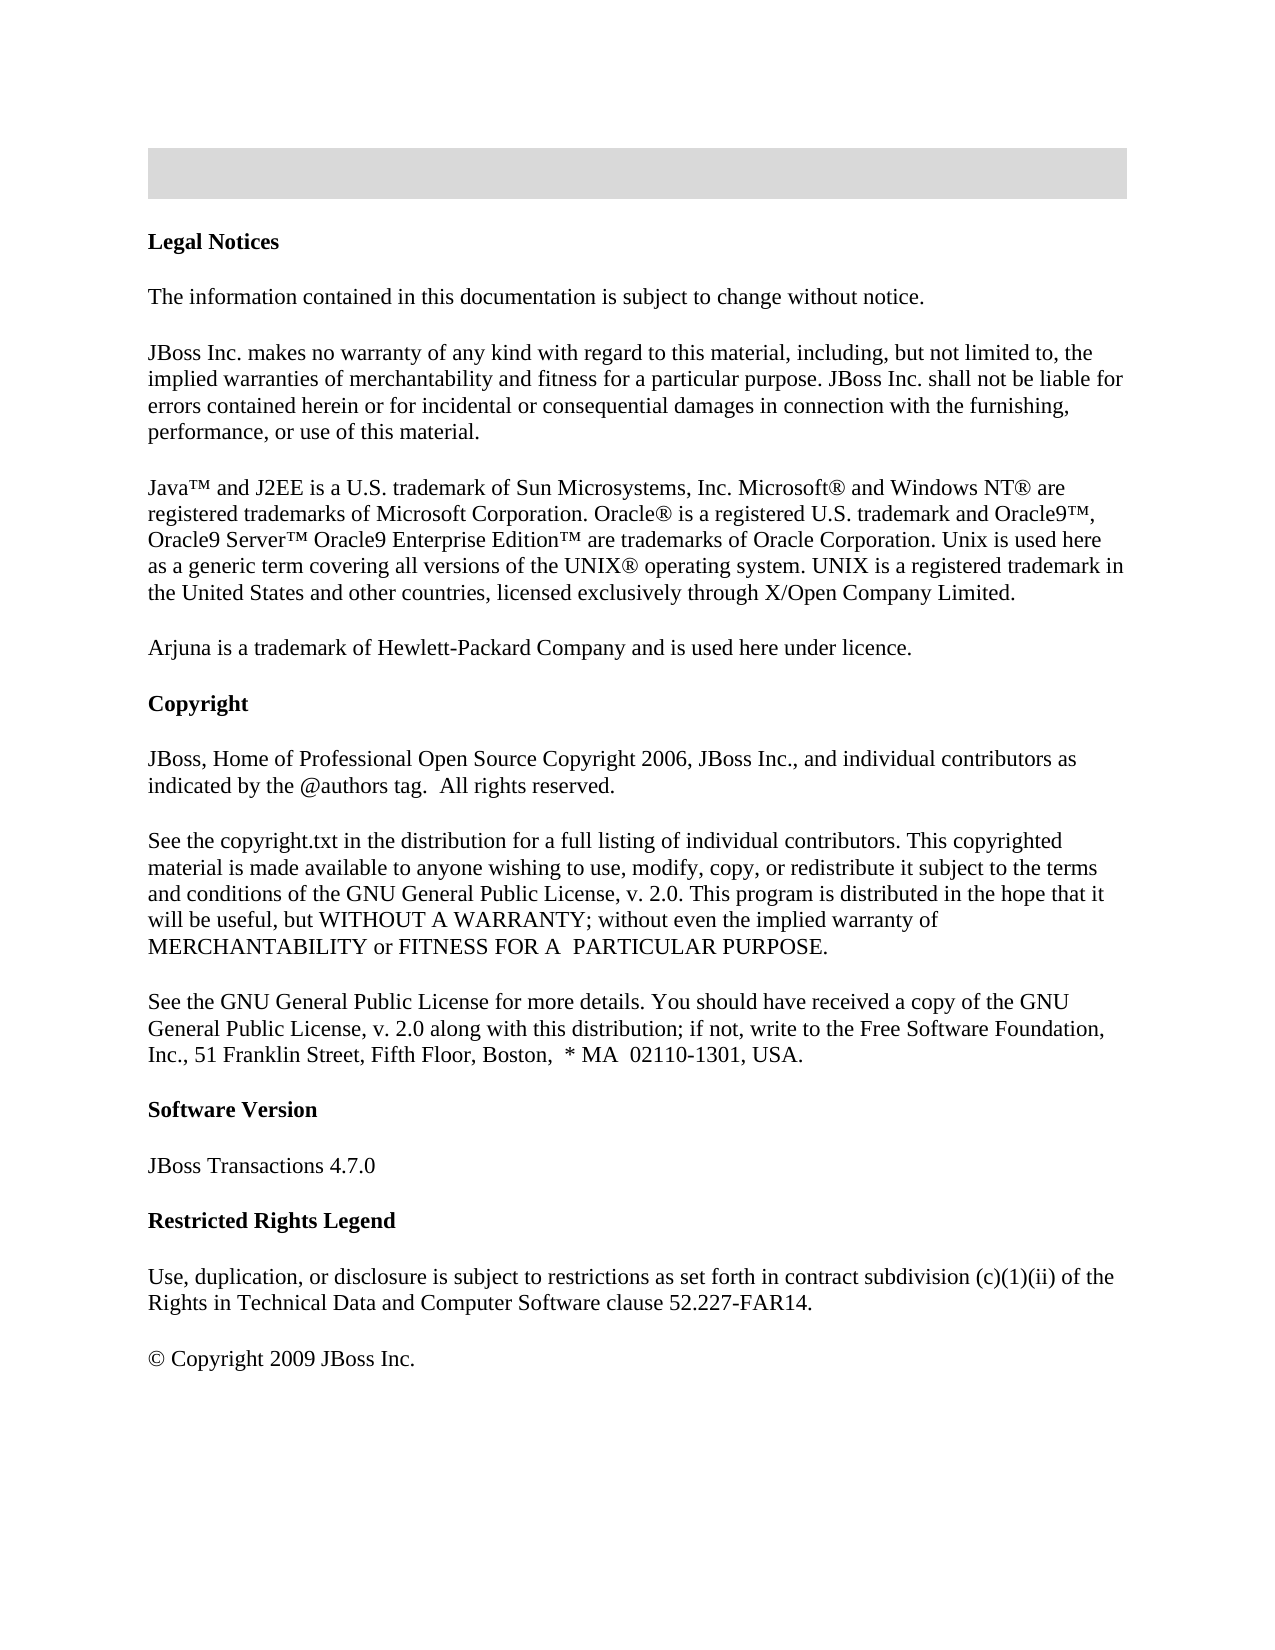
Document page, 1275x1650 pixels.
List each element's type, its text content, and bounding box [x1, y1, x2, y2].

text JBoss Transactions 4.7.0 [148, 1152, 1127, 1178]
text © Copyright 2009 JBoss Inc. [148, 1345, 1127, 1371]
text Use, duplication, or disclosure is subject to restrictions as set forth in contract subdivision (c)(1)(ii) of the Rights in Technical Data and Computer Software clause 52.227-FAR14. [148, 1263, 1127, 1316]
text Restricted Rights Legend [148, 1208, 1127, 1234]
text JBoss Inc. makes no warranty of any kind with regard to this material, including, but not limited to, the implied warranties of merchantability and fitness for a particular purpose. JBoss Inc. shall not be liable for errors contained herein or for incidental or consequential damages in connection with the furnishing, performance, or use of this material. [148, 339, 1127, 444]
text Java™ and J2EE is a U.S. trademark of Sun Microsystems, Inc. Microsoft® and Windows NT® are registered trademarks of Microsoft Corporation. Oracle® is a registered U.S. trademark and Oracle9™, Oracle9 Server™ Oracle9 Enterprise Edition™ are trademarks of Oracle Corporation. Unix is used here as a generic term covering all versions of the UNIX® operating system. UNIX is a registered trademark in the United States and other countries, licensed exclusively through X/Open Company Limited. [148, 473, 1127, 605]
text JBoss, Home of Professional Open Source Copyright 2006, JBoss Inc., and individual contributors as indicated by the @authors tag. All rights reserved. [148, 746, 1127, 798]
text Legal Notices [148, 228, 1127, 254]
text Copyright [148, 690, 1127, 716]
text See the copyright.txt in the distribution for a full listing of individual contributors. This copyrighted material is made available to anyone wishing to use, modify, copy, or redistribute it subject to the terms and conditions of the GNU General Public License, v. 2.0. This program is distributed in the hope that it will be useful, but WITHOUT A WARRANTY; without even the implied warranty of MERCHANTABILITY or FITNESS FOR A PARTICULAR PURPOSE. [148, 827, 1127, 959]
text The information contained in this documentation is subject to change without notice. [148, 283, 1127, 310]
text See the GNU General Public License for more details. You should have received a copy of the GNU General Public License, v. 2.0 along with this distribution; if not, write to the Free Software Foundation, Inc., 51 Franklin Street, Fifth Floor, Boston, * MA 02110-1301, USA. [148, 988, 1127, 1067]
text Arjuna is a trademark of Hewlett-Packard Company and is used here under licence. [148, 634, 1127, 661]
text Software Version [148, 1097, 1127, 1123]
